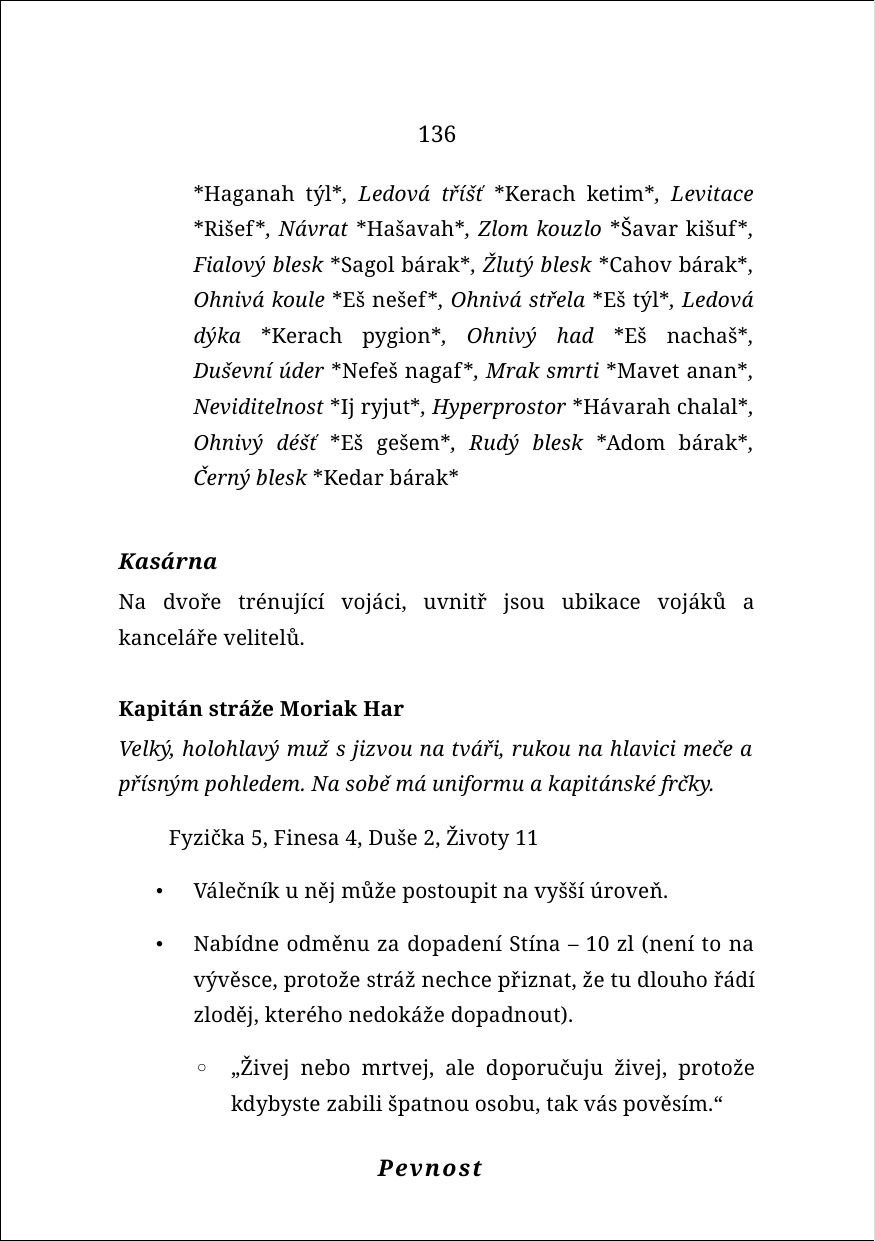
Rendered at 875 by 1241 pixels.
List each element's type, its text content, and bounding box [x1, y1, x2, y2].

list *Haganah týl*, Ledová tříšť *Kerach ketim*, Levitace *Rišef*, Návrat *Hašavah*, Zlom kouzlo *Šavar kišuf*, Fialový blesk *Sagol bárak*, Žlutý blesk *Cahov bárak*, Ohnivá koule *Eš nešef*, Ohnivá střela *Eš týl*, Ledová dýka *Kerach pygion*, Ohnivý had *Eš nachaš*, Duševní úder *Nefeš nagaf*, Mrak smrti *Mavet anan*, Neviditelnost *Ij ryjut*, Hyperprostor *Hávarah chalal*, Ohnivý déšť *Eš gešem*, Rudý blesk *Adom bárak*, Černý blesk *Kedar bárak* [156, 179, 756, 492]
text Fyzička 5, Finesa 4, Duše 2, Životy 11 [168, 823, 756, 851]
text Velký, holohlavý muž s jizvou na tváři, rukou na hlavici meče a přísným pohledem. Na sobě má uniformu a kapitánské frčky. [118, 734, 756, 798]
text Na dvoře trénující vojáci, uvnitř jsou ubikace vojáků a kanceláře velitelů. [118, 587, 756, 651]
list Válečník u něj může postoupit na vyšší úroveň. [156, 876, 756, 904]
subtitle Kasárna [118, 546, 756, 576]
list „Živej nebo mrtvej, ale doporučuju živej, protože kdybyste zabili špatnou osobu, tak vás pověsím.“ [193, 1053, 756, 1117]
list Nabídne odměnu za dopadení Stína – 10 zl (není to na vývěsce, protože stráž nechce přiznat, že tu dlouho řádí zloděj, kterého nedokáže dopadnout). [156, 929, 756, 1029]
subtitle Kapitán stráže Moriak Har [118, 694, 756, 722]
